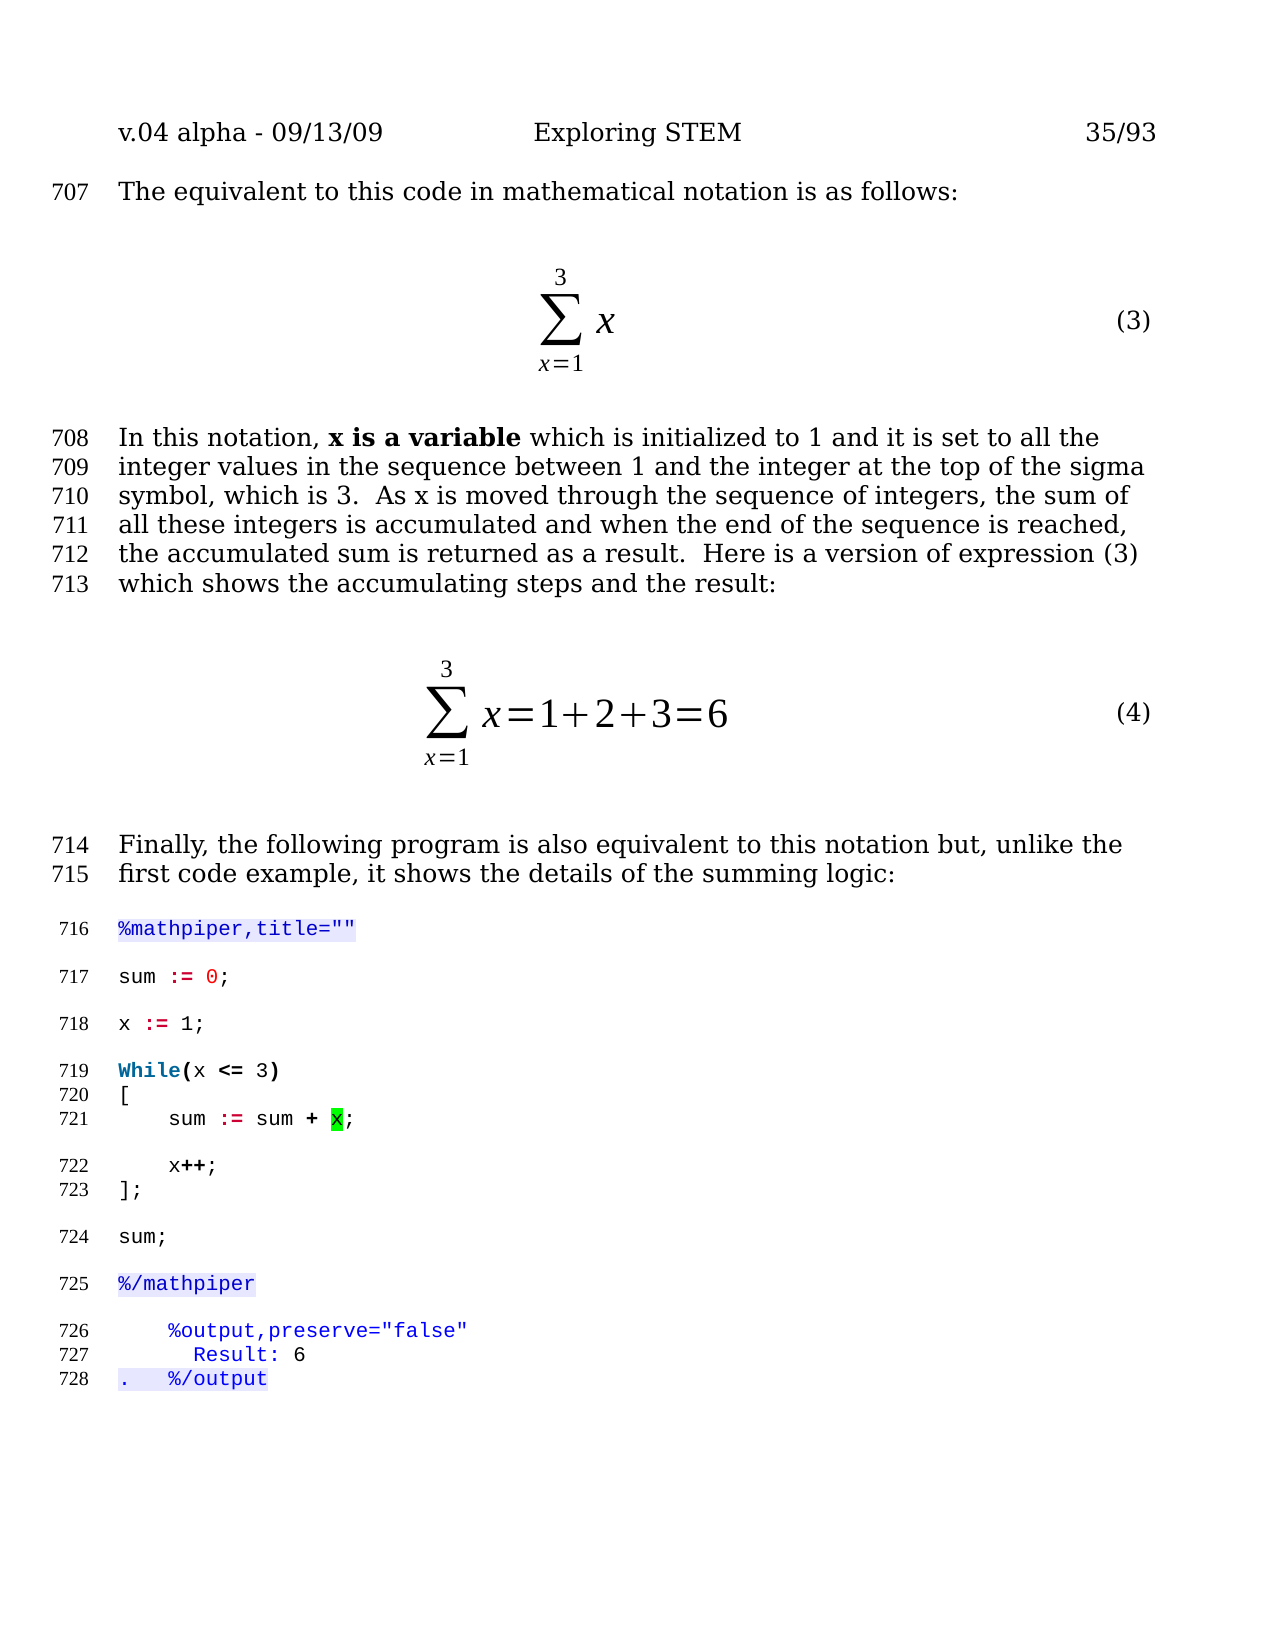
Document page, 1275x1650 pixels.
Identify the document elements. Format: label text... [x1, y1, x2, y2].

text While(x <= 3) [118, 1060, 1157, 1084]
text ]; [118, 1178, 1157, 1202]
text [ [118, 1084, 1157, 1108]
table_header (3) [1041, 256, 1157, 385]
text %mathpiper,title="" [118, 918, 1157, 942]
text sum := 0; [118, 966, 1157, 989]
text sum := sum + x; [118, 1108, 1157, 1131]
text x++; [118, 1155, 1157, 1178]
table_header [118, 648, 1041, 777]
text In this notation, x is a variable which is initialized to 1 and it is set to all the integer values in the sequence between 1 and the integer at the top of the sigma symbol, which is 3. As x is moved through the sequence of integers, the sum of all these integers is accumulated and when the end of the sequence is reached, the accumulated sum is returned as a result. Here is a version of expression (3) which shows the accumulating steps and the result: [118, 423, 1157, 598]
text Result: 6 [118, 1344, 1157, 1368]
text %/mathpiper [118, 1273, 1157, 1297]
text sum; [118, 1226, 1157, 1249]
text Finally, the following program is also equivalent to this notation but, unlike the first code example, it shows the details of the summing logic: [118, 830, 1157, 889]
text . %/output [118, 1368, 1157, 1391]
text The equivalent to this code in mathematical notation is as follows: [118, 177, 1157, 206]
table_header [118, 256, 1041, 385]
text %output,preserve="false" [118, 1320, 1157, 1344]
text x := 1; [118, 1013, 1157, 1037]
table_header (4) [1041, 648, 1157, 777]
